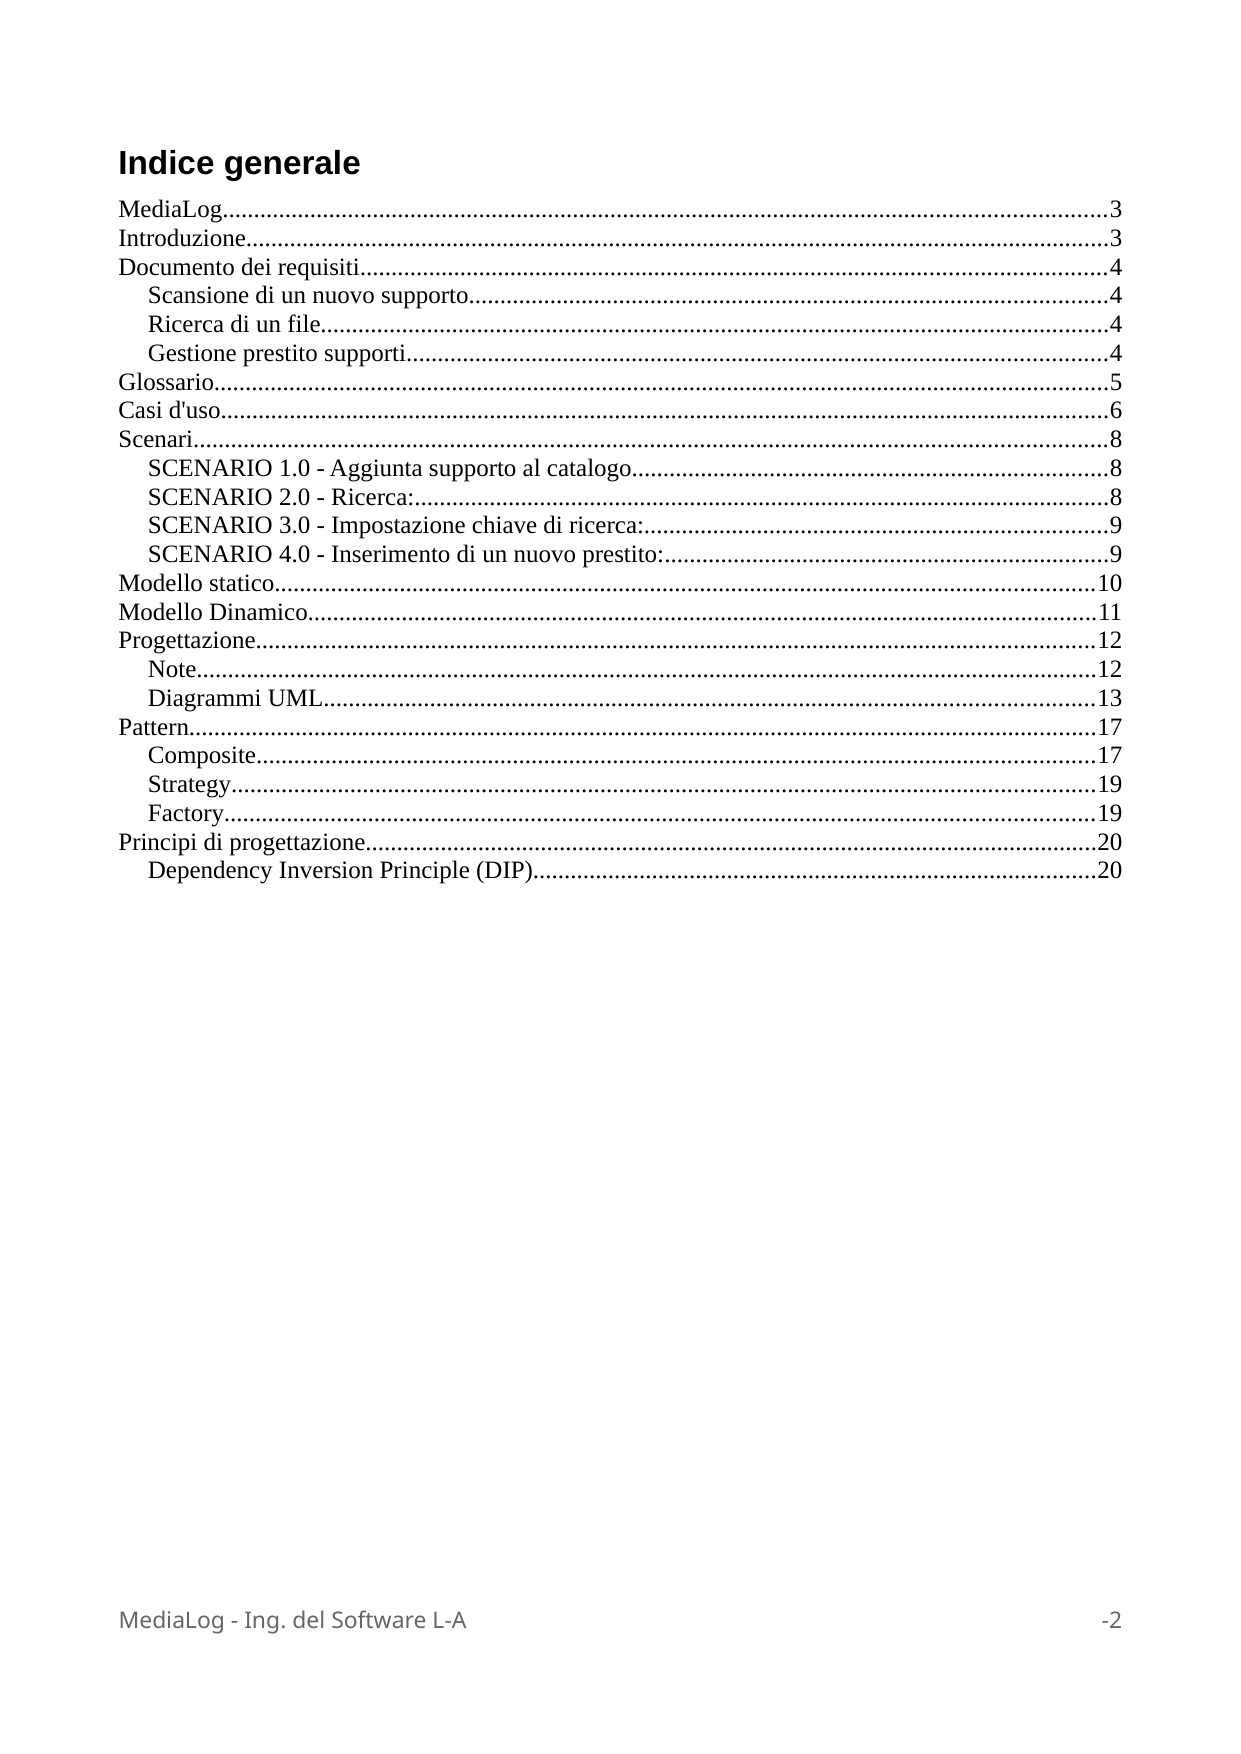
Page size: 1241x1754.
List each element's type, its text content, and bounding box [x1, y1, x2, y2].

text Modello Dinamico 11 [118, 597, 1122, 625]
text Documento dei requisiti 4 [118, 252, 1122, 280]
text Ricerca di un file 4 [148, 309, 1122, 338]
text SCENARIO 2.0 - Ricerca: 8 [148, 482, 1122, 510]
text Introduzione 3 [118, 223, 1122, 252]
text Diagrammi UML 13 [148, 683, 1122, 712]
text Principi di progettazione 20 [118, 827, 1122, 855]
text Scenari 8 [118, 424, 1122, 453]
text SCENARIO 1.0 - Aggiunta supporto al catalogo 8 [148, 453, 1122, 482]
text Pattern 17 [118, 712, 1122, 740]
text Scansione di un nuovo supporto 4 [148, 280, 1122, 309]
text Strategy 19 [148, 769, 1122, 798]
text Dependency Inversion Principle (DIP) 20 [148, 855, 1122, 884]
text Note 12 [148, 654, 1122, 683]
text Progettazione 12 [118, 625, 1122, 654]
text Modello statico 10 [118, 568, 1122, 597]
text Glossario 5 [118, 367, 1122, 395]
text Factory 19 [148, 798, 1122, 827]
text SCENARIO 3.0 - Impostazione chiave di ricerca: 9 [148, 510, 1122, 539]
text Casi d'uso 6 [118, 395, 1122, 424]
text MediaLog 3 [118, 194, 1122, 223]
text SCENARIO 4.0 - Inserimento di un nuovo prestito: 9 [148, 539, 1122, 568]
subtitle Indice generale [118, 143, 1122, 182]
text Gestione prestito supporti 4 [148, 338, 1122, 367]
text Composite 17 [148, 740, 1122, 769]
